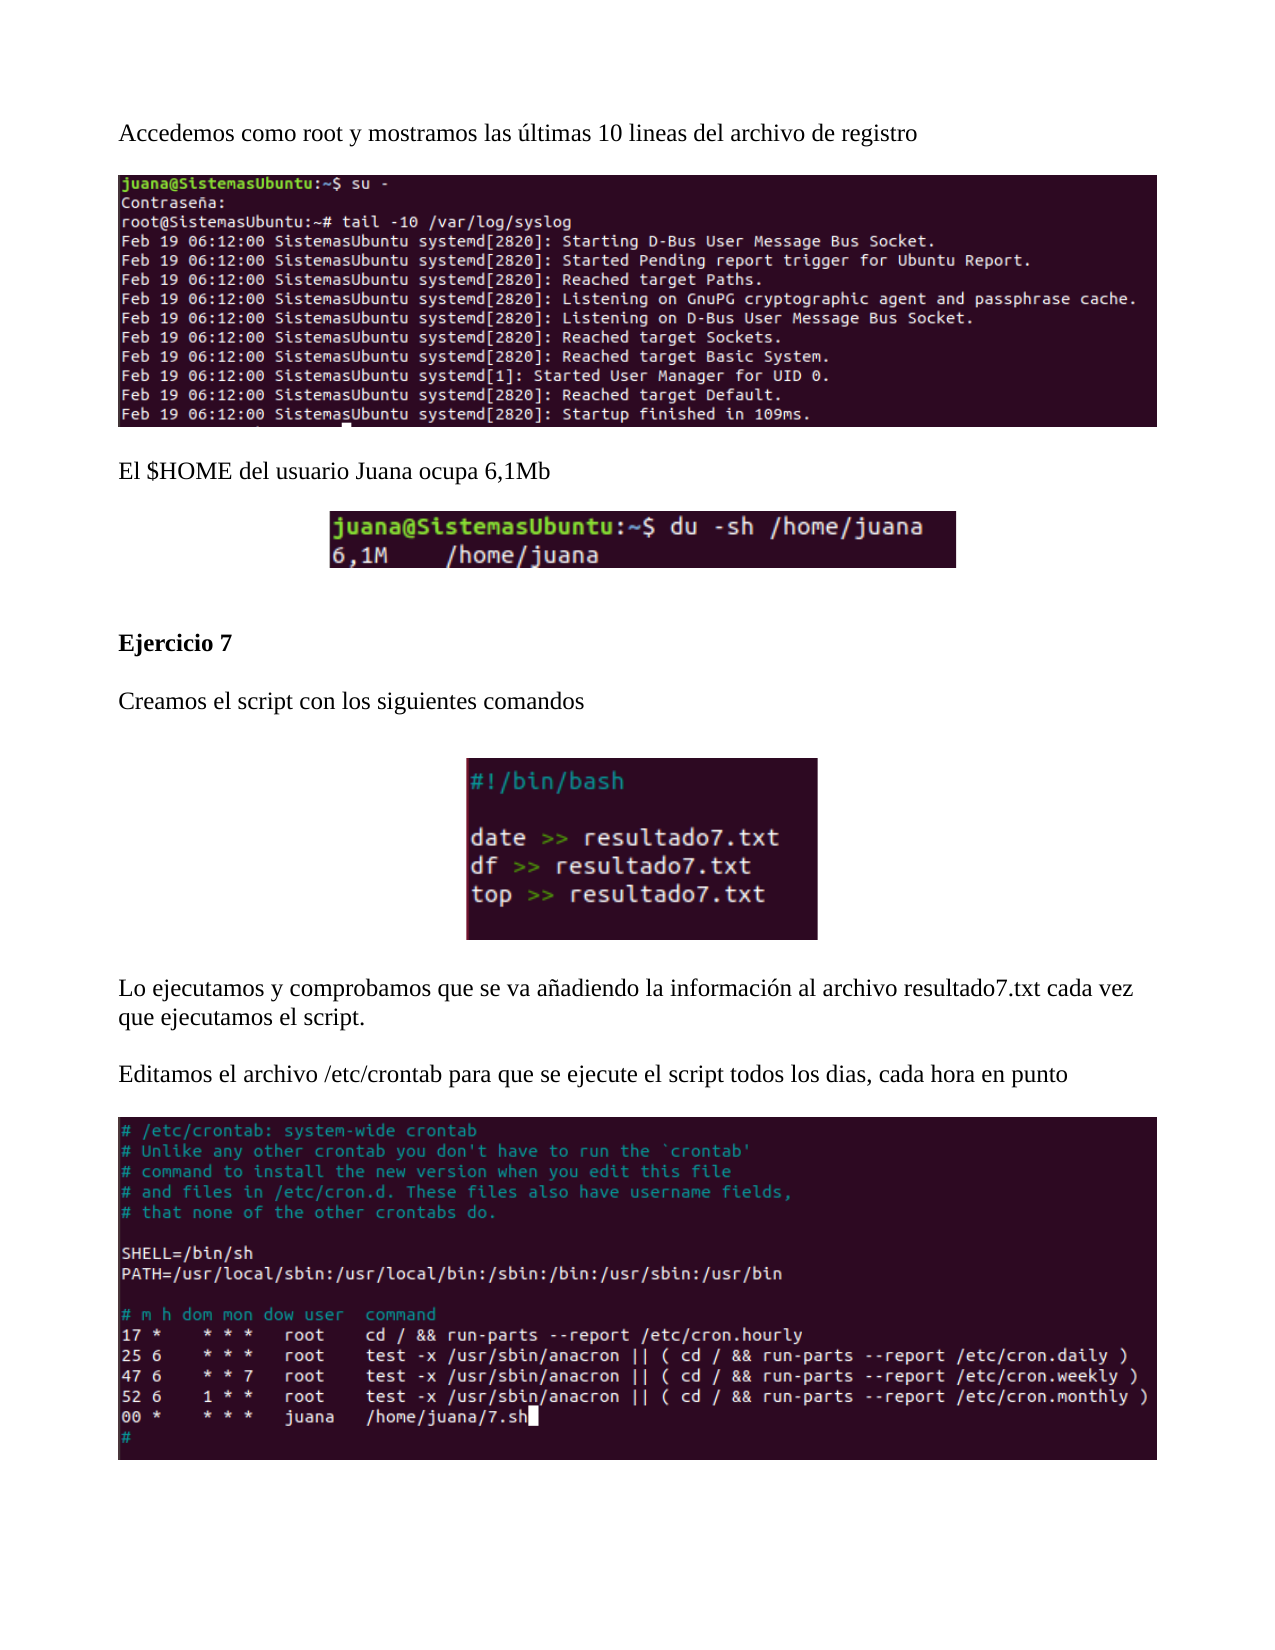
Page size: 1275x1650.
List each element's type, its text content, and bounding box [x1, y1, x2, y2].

text Ejercicio 7 [118, 628, 1157, 657]
picture [118, 175, 1157, 427]
picture [466, 758, 818, 940]
text Editamos el archivo /etc/crontab para que se ejecute el script todos los dias, cada hora en punto [118, 1059, 1157, 1088]
text Creamos el script con los siguientes comandos [118, 686, 1157, 714]
text El $HOME del usuario Juana ocupa 6,1Mb [118, 456, 1157, 484]
picture [118, 1117, 1157, 1460]
text Lo ejecutamos y comprobamos que se va añadiendo la información al archivo resultado7.txt cada vez que ejecutamos el script. [118, 973, 1157, 1031]
picture [329, 511, 957, 568]
text Accedemos como root y mostramos las últimas 10 lineas del archivo de registro [118, 118, 1157, 147]
